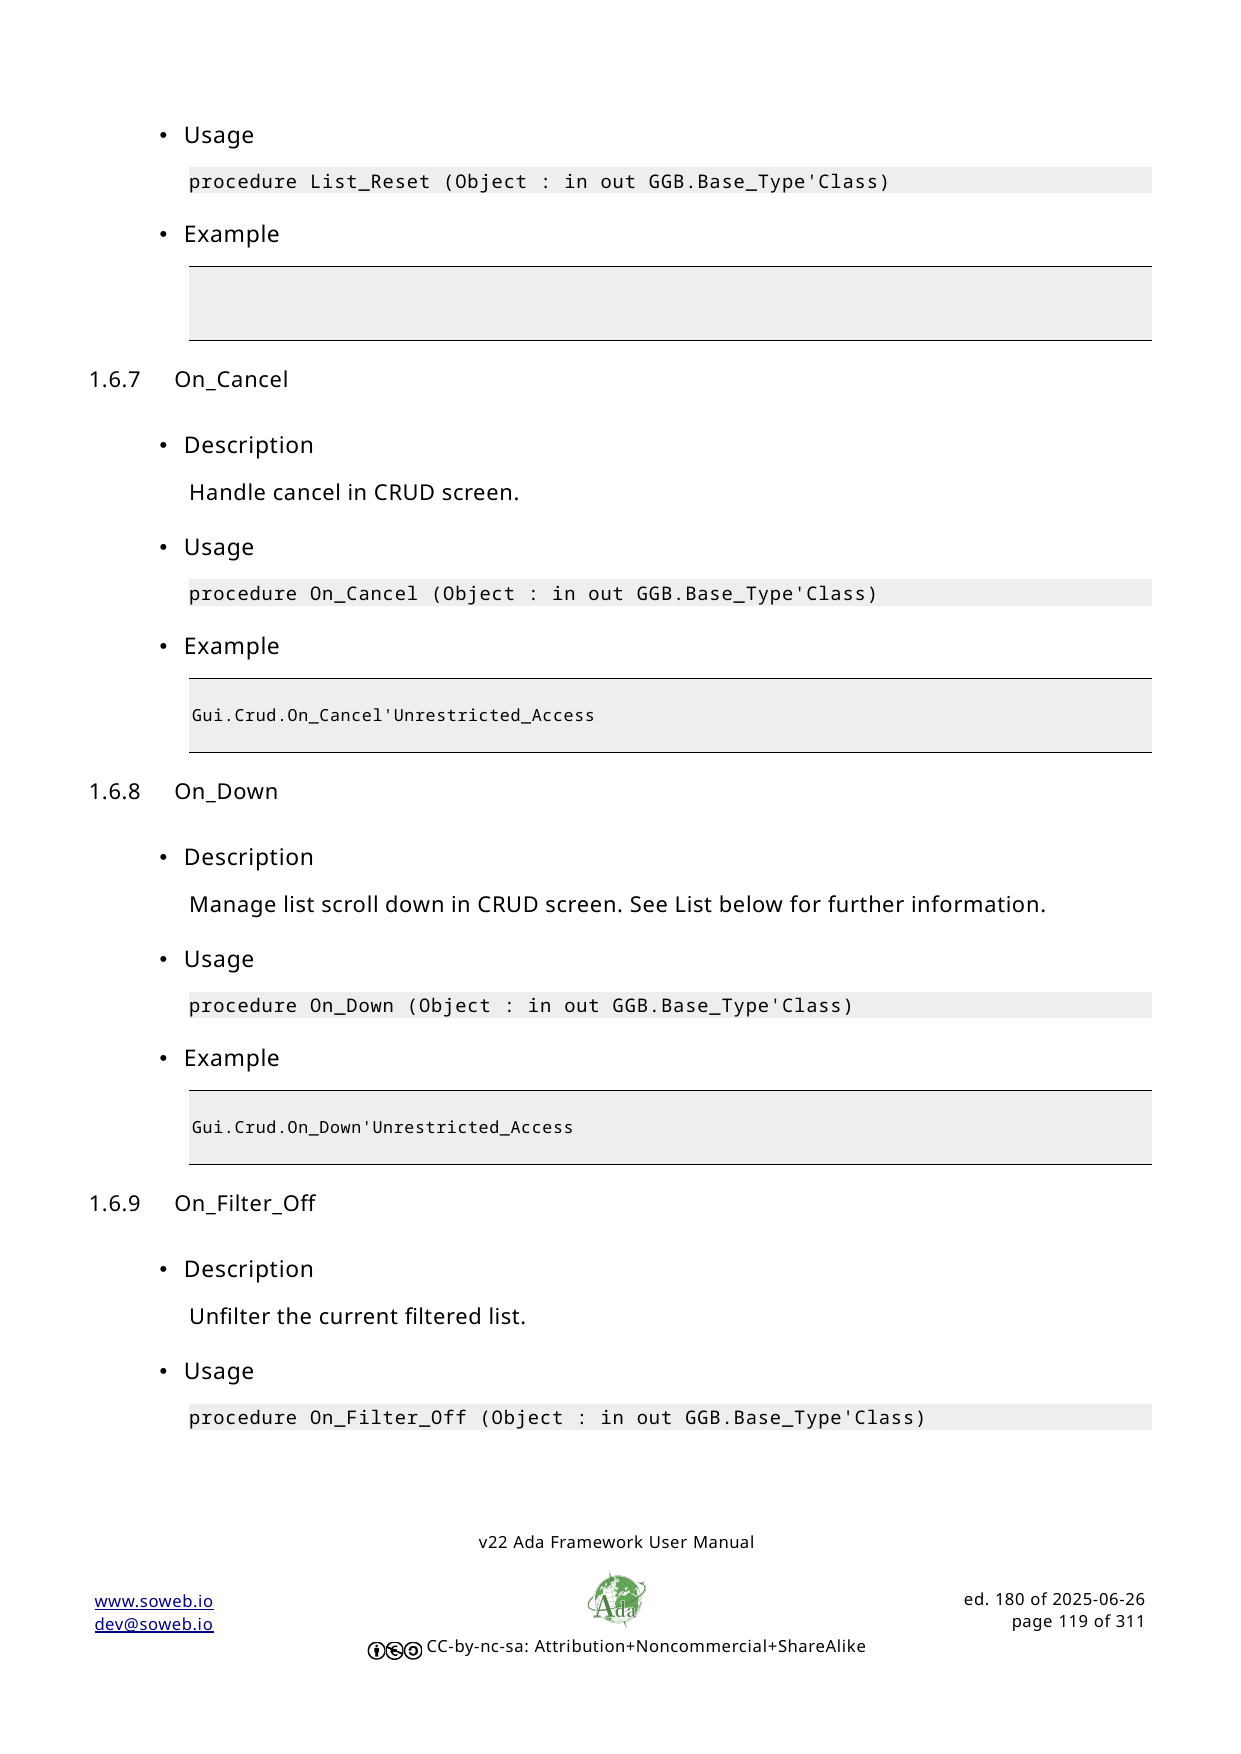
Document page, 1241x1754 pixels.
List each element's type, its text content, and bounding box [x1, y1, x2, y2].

subtitle Description [159, 428, 1152, 459]
text procedure On_Filter_Off (Object : in out GGB.Base_Type'Class) [189, 1404, 1152, 1430]
subtitle On_Cancel [88, 363, 1152, 404]
subtitle Example [159, 1041, 1152, 1073]
picture [587, 1570, 646, 1629]
subtitle Usage [159, 531, 1152, 562]
text Manage list scroll down in CRUD screen. See List below for further information. [189, 889, 1152, 919]
subtitle On_Down [88, 775, 1152, 816]
subtitle Example [159, 217, 1152, 248]
subtitle On_Filter_Off [88, 1187, 1152, 1228]
text Unfilter the current filtered list. [189, 1301, 1152, 1331]
text procedure On_Cancel (Object : in out GGB.Base_Type'Class) [189, 579, 1152, 606]
subtitle Description [159, 840, 1152, 871]
subtitle Description [159, 1252, 1152, 1283]
text procedure List_Reset (Object : in out GGB.Base_Type'Class) [189, 167, 1152, 193]
subtitle Usage [159, 118, 1152, 150]
list Gui.Crud.On_Cancel'Unrestricted_Access [189, 701, 1152, 752]
picture [367, 1642, 423, 1660]
subtitle Usage [159, 1355, 1152, 1386]
text Handle cancel in CRUD screen. [189, 477, 1152, 507]
subtitle Example [159, 629, 1152, 661]
subtitle Usage [159, 943, 1152, 974]
list Gui.Crud.On_Down'Unrestricted_Access [189, 1091, 1152, 1135]
text procedure On_Down (Object : in out GGB.Base_Type'Class) [189, 992, 1152, 1018]
